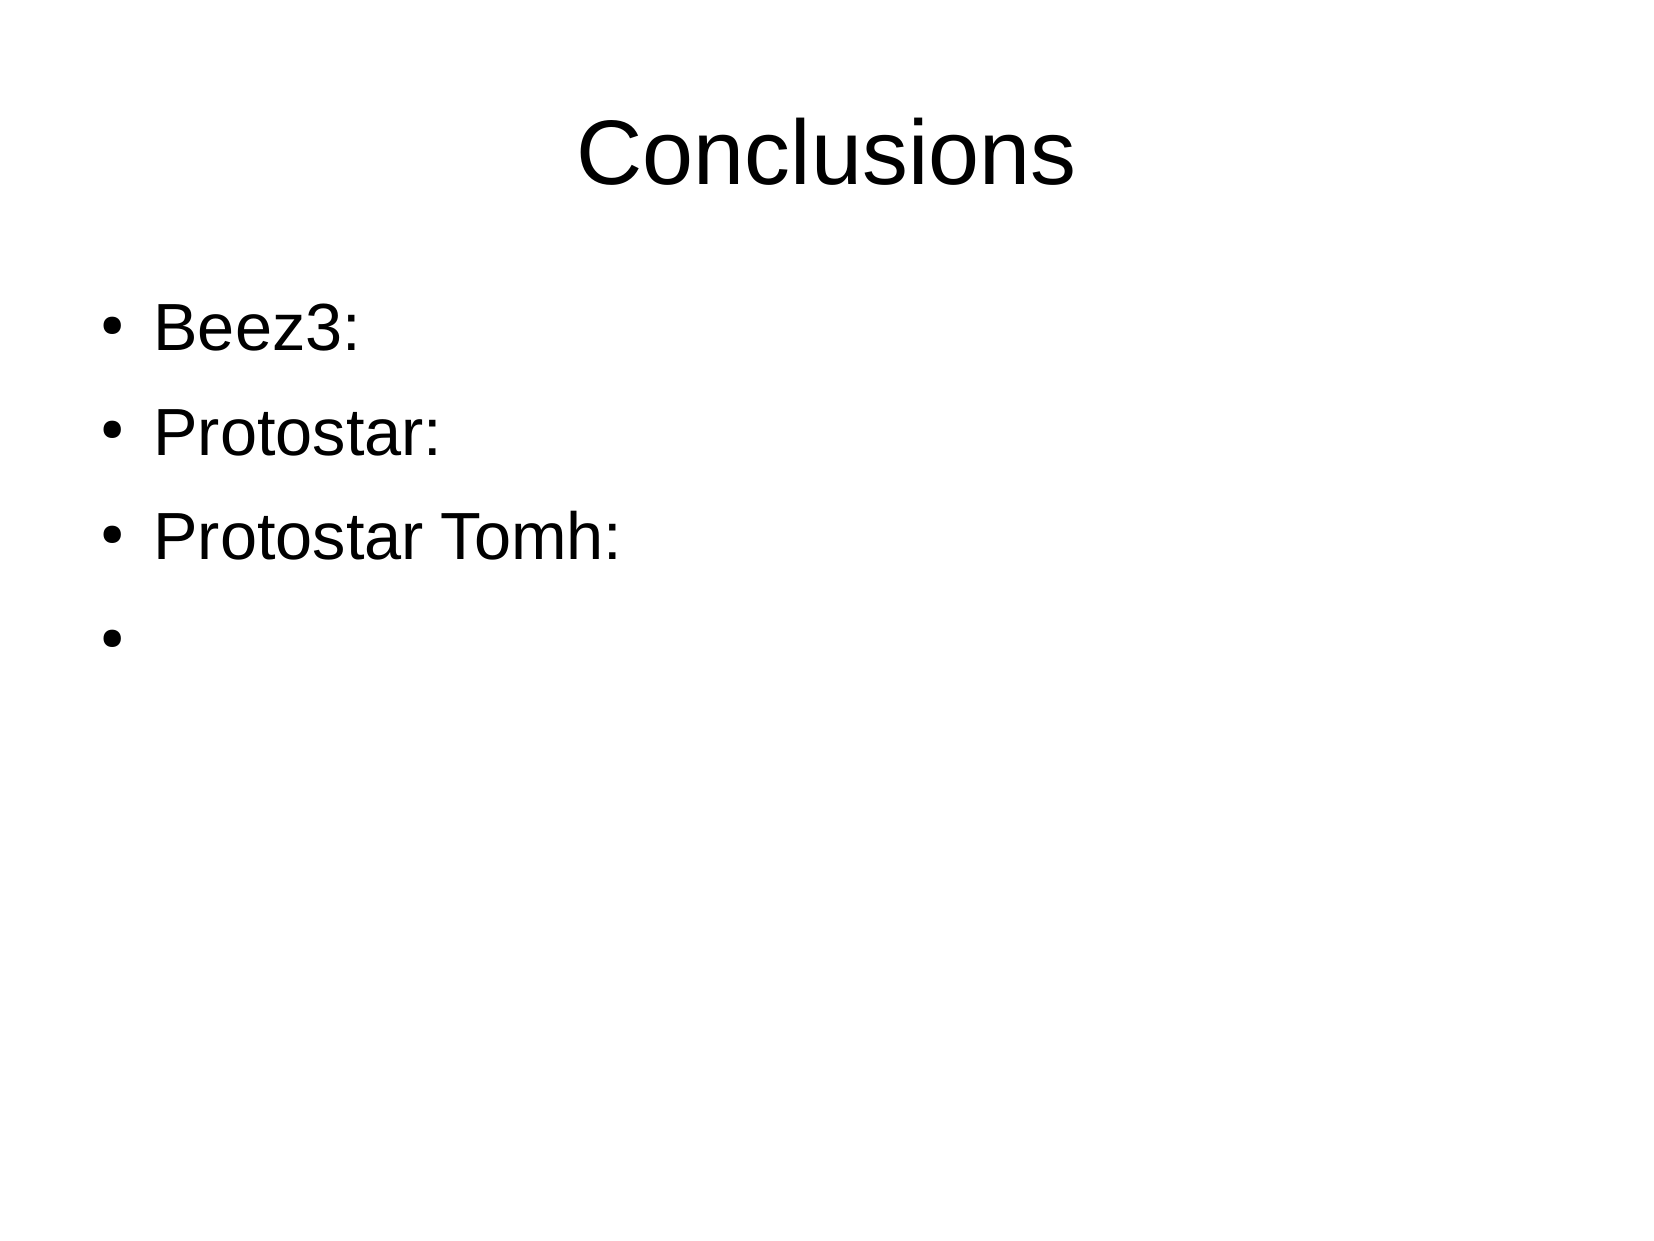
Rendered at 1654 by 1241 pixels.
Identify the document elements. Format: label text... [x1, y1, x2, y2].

title Conclusions [82, 49, 1571, 257]
list Beez3: Protostar: Protostar Tomh: [82, 290, 1571, 1010]
